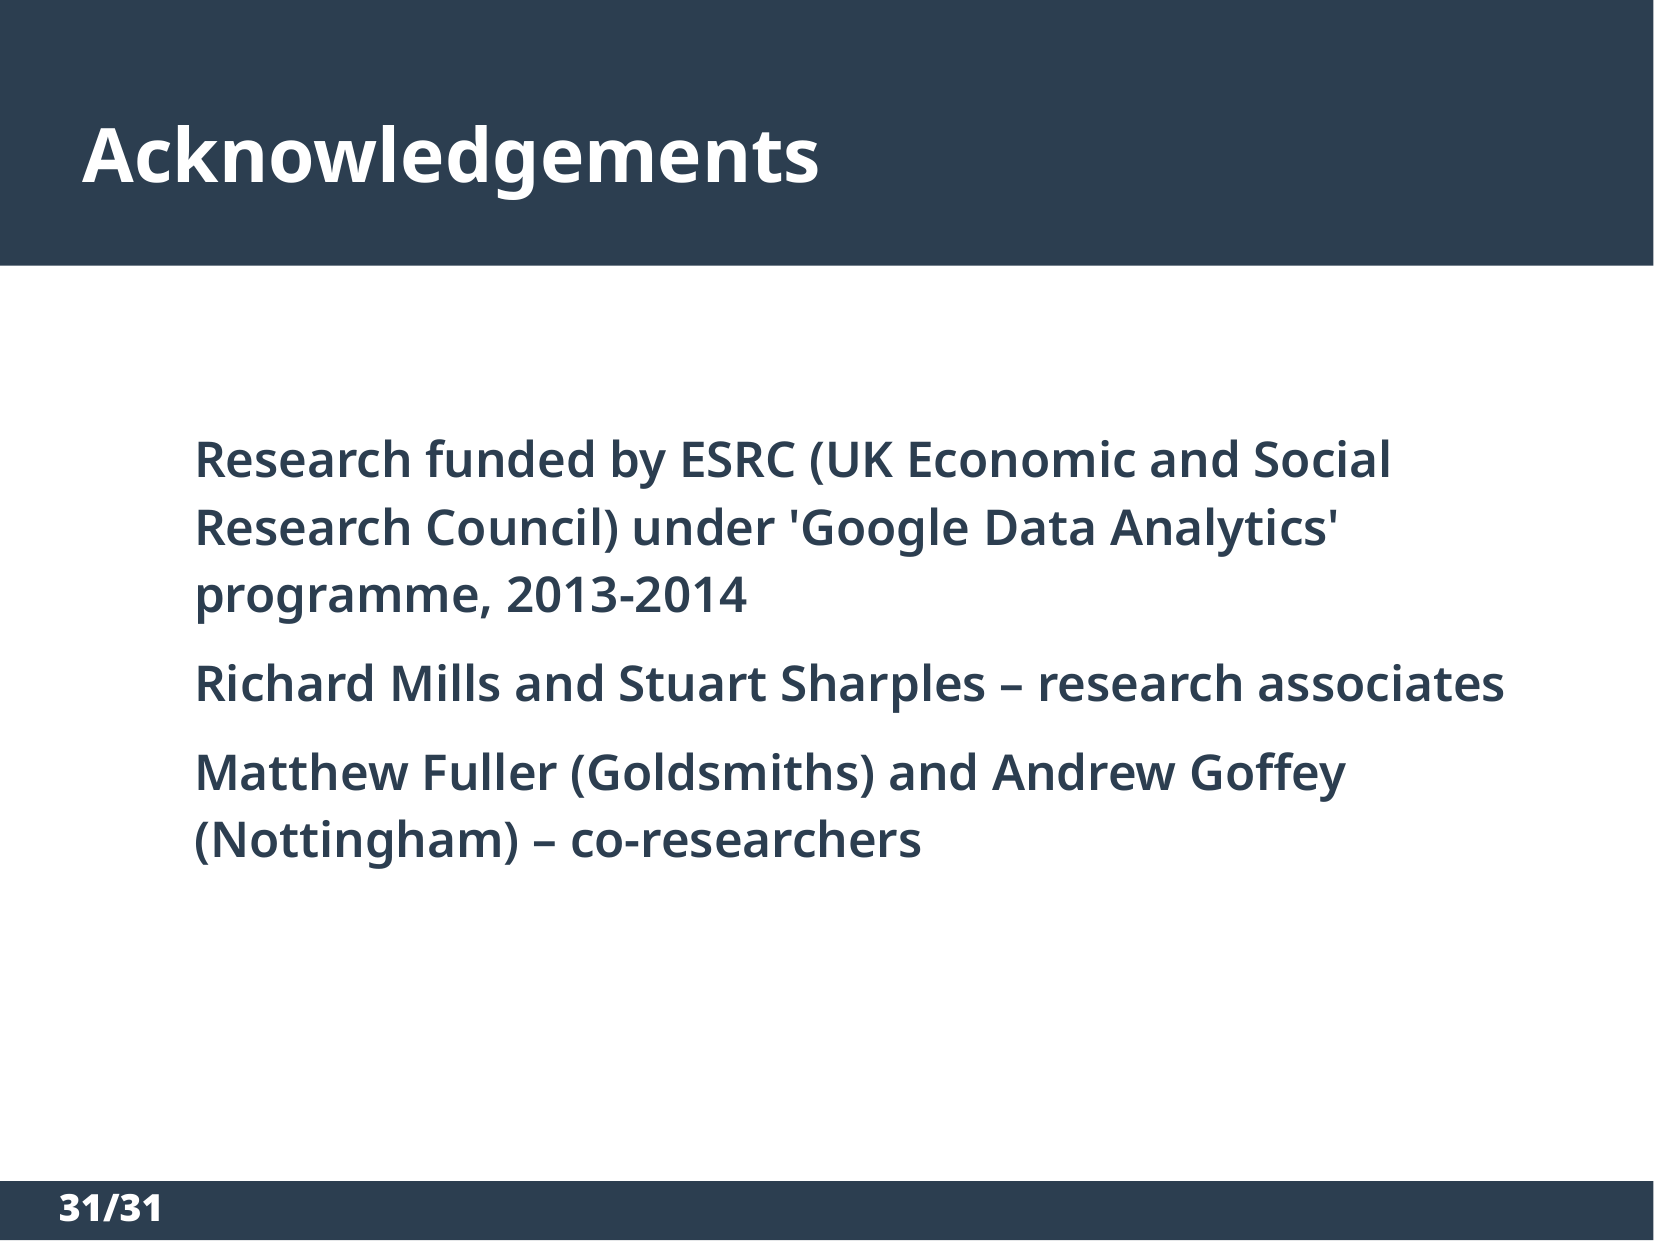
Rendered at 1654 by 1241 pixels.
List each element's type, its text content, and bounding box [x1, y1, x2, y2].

list Research funded by ESRC (UK Economic and Social Research Council) under 'Google Data Analytics' programme, 2013-2014 Richard Mills and Stuart Sharples – research associates Matthew Fuller (Goldsmiths) and Andrew Goffey (Nottingham) – co-researchers [141, 425, 1571, 875]
title Acknowledgements [82, 49, 1571, 257]
